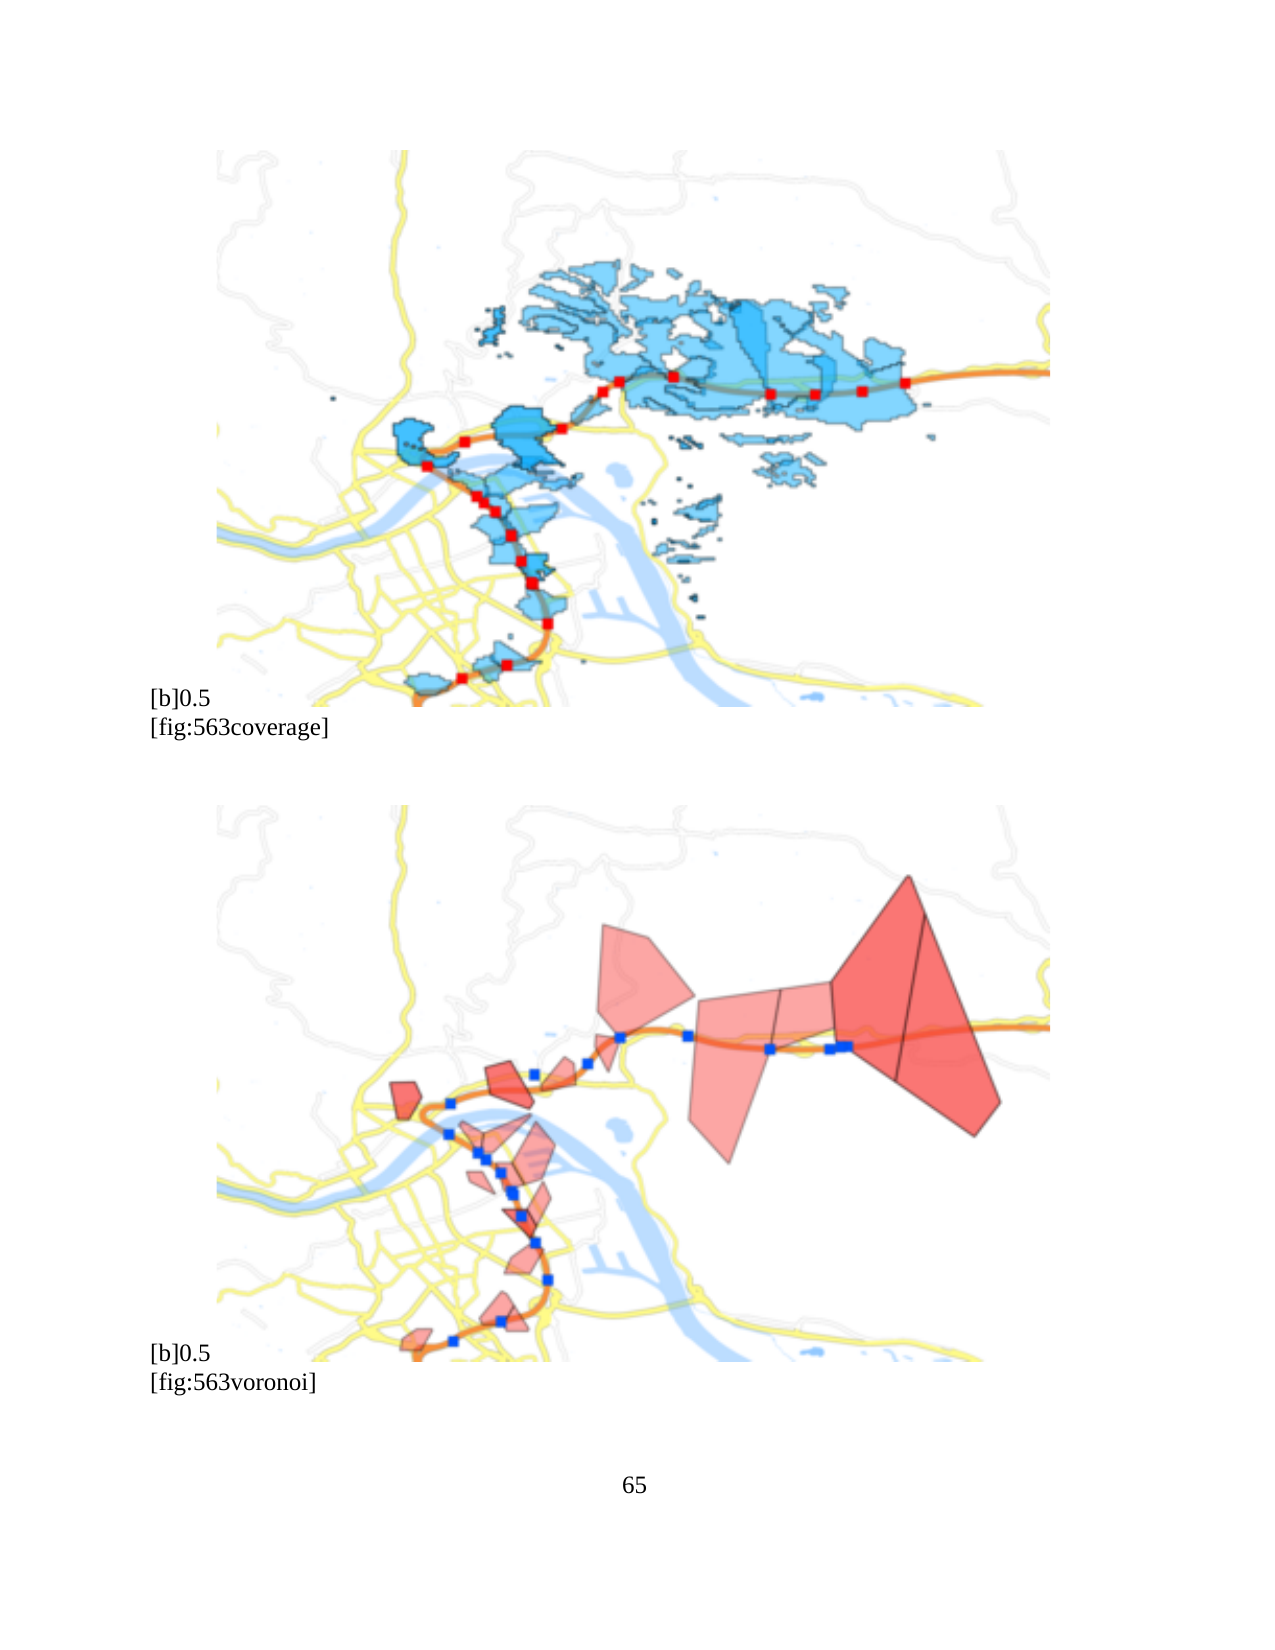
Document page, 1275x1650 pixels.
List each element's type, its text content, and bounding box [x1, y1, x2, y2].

text [b]0.5 [fig:563voronoi] [150, 1362, 1125, 1395]
picture [216, 805, 1050, 1362]
text [b]0.5 [fig:563coverage] [150, 707, 1125, 740]
picture [216, 150, 1050, 707]
